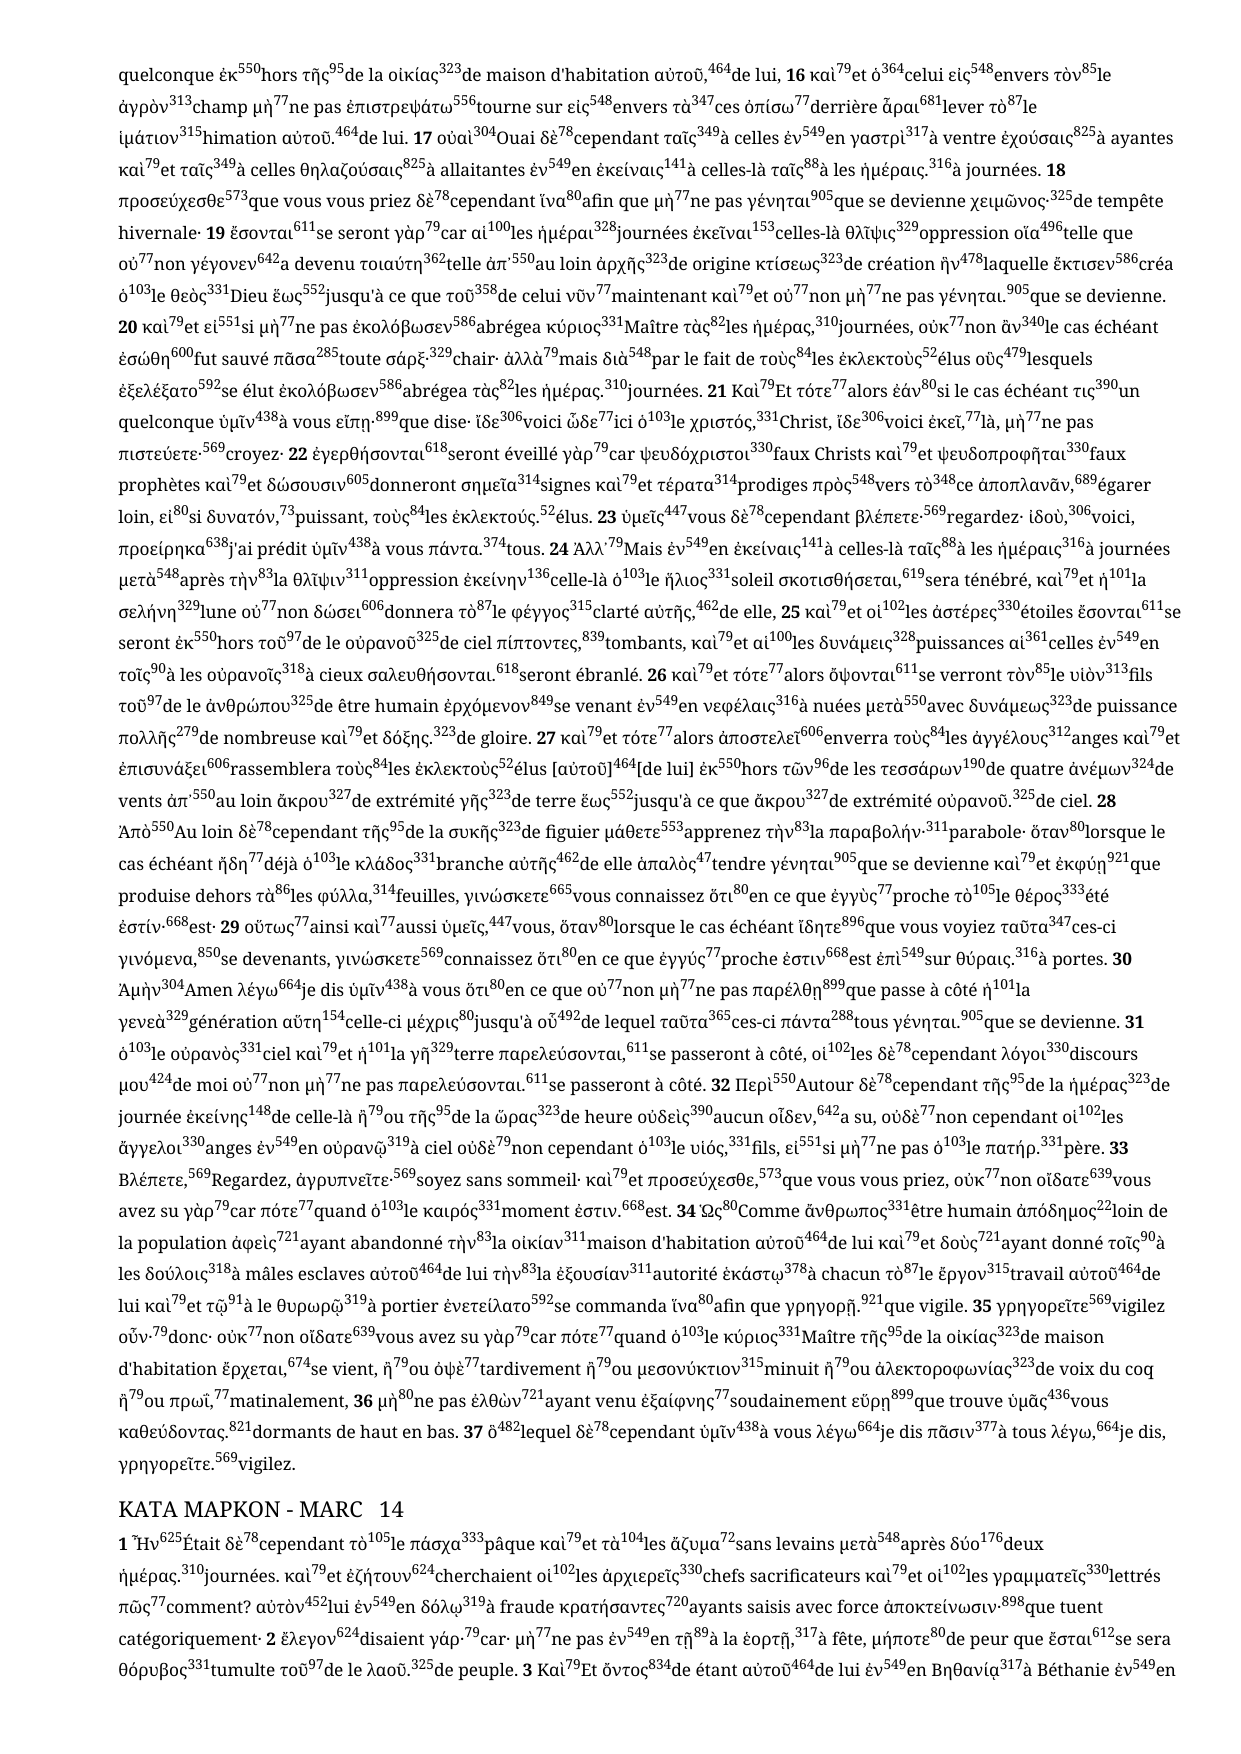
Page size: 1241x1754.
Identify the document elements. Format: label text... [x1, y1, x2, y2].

text 1 Καὶ79Et ἐκπορευομένου861de se allant au dehors αὐτοῦ464de lui ἐκ550hors τοῦ99de le ἱεροῦ327de sanctuaire λέγει668dit αὐτῷ458à lui εἷς71un τῶν96de les μαθητῶν324de disciples αὐτοῦ·464de lui· διδάσκαλε,337enseignant, ἴδε306voici ποταποὶ173de quels sortes λίθοι330pierres καὶ79et ποταπαὶ171de quelles sortes οἰκοδομαί.328édifications en maison. 2 καὶ79et ὁ103le Ἰησοῦς331Iésous εἶπεν586dit αὐτῷ·458à lui· βλέπεις666tu regardes ταύτας135celles-ci τὰς82les μεγάλας1grandes οἰκοδομάς;310édifications en maison; οὐ77non μὴ77ne pas ἀφεθῇ911que soit abandonné ὧδε77ici λίθος331pierre ἐπὶ548sur λίθον313pierre ὃς498lequel οὐ77non μὴ77ne pas καταλυθῇ.911que soit délié vers le bas. 3 Καὶ79Et καθημένου861de se étant assis αὐτοῦ464de lui εἰς548envers τὸ87le ὄρος315montagne τῶν94de les ἐλαιῶν322de oliviers κατέναντι552en contre face τοῦ99de le ἱεροῦ327de sanctuaire ἐπηρώτα625surinterrogeait αὐτὸν452lui κατ᾽548selon ἰδίαν544en propre Πέτρος331Pierre καὶ79et Ἰάκωβος331Iakobos καὶ79et Ἰωάννης331Ioannes καὶ79et Ἀνδρέας·331André· 4 εἰπὸν554dis ἡμῖν,419à nous, πότε77quand ταῦτα365ces-ci ἔσται612se sera καὶ79et τί399quel τὸ105le σημεῖον333signe ὅταν80lorsque le cas échéant μέλλῃ921que immine ταῦτα365ces-ci συντελεῖσθαι692être achevé ensemble πάντα;288tous; 5 Ὁ103Le δὲ78cependant Ἰησοῦς331Iésous ἤρξατο592se origina λέγειν689dire αὐτοῖς·457à eux· βλέπετε569regardez μή80ne pas τις390un quelconque ὑμᾶς436vous πλανήσῃ·899que égare· 6 πολλοὶ389nombreux ἐλεύσονται611se viendront ἐπὶ549sur τῷ93à le ὀνόματί321à nom μου424de moi λέγοντες839disants ὅτι80en ce que ἐγώ431moi εἰμι,664je suis, καὶ79et πολλοὺς372nombreux πλανήσουσιν.605égareront. 7 ὅταν80lorsque le cas échéant δὲ78cependant ἀκούσητε896que vous écoutiez πολέμους312guerres καὶ79et ἀκοὰς310écoutes πολέμων,324de guerres, μὴ77ne pas θροεῖσθε·577soyez bruissés· δεῖ668attache de lien γενέσθαι,682se devenir, ἀλλ᾽79mais οὔπω77non encore τὸ105le τέλος.333achèvement. 8 ἐγερθήσεται619sera éveillé γὰρ79car ἔθνος333ethnie ἐπ᾽548sur ἔθνος315ethnie καὶ79et βασιλεία329royauté ἐπὶ548sur βασιλείαν,311royauté, ἔσονται611se seront σεισμοὶ330séismes κατὰ548selon τόπους,312lieux, ἔσονται611se seront λιμοί·330famines· ἀρχὴ329origine ὠδίνων322de douleurs d'accouchements ταῦτα.365ces-ci. 9 Βλέπετε569Regardez δὲ78cependant ὑμεῖς447vous ἑαυτούς·515vous-mêmes· παραδώσουσιν605transmettront ὑμᾶς436vous εἰς548envers συνέδρια314sanhédrins καὶ79et εἰς548envers συναγωγὰς310synagogues δαρήσεσθε616vous serez pelé καὶ79et ἐπὶ550sur ἡγεμόνων324de gouverneurs καὶ79et βασιλέων324de rois σταθήσεσθε616vous serez dressé ἕνεκεν552à cause ἐμοῦ424de moi εἰς548envers μαρτύριον315témoignage αὐτοῖς.457à eux. 10 καὶ79et εἰς548envers πάντα270tous τὰ86les ἔθνη314ethnies πρῶτον77premièrement δεῖ668attache de lien κηρυχθῆναι683être annoncé τὸ87le εὐαγγέλιον.315évangile. 11 καὶ79et ὅταν80lorsque le cas échéant ἄγωσιν920que conduisent ὑμᾶς436vous παραδιδόντες,839transmettants, μὴ79ne pas προμεριμνᾶτε569inquiétez d'avance τί399quel λαλήσητε,896que vous bavardiez, ἀλλ᾽79mais ὃ500lequel ἐὰν340si le cas échéant δοθῇ911que soit donné ὑμῖν438à vous ἐν549en ἐκείνῃ142à celle-là τῇ89à la ὥρᾳ317à heure τοῦτο348ce-ci λαλεῖτε·569bavardez· οὐ77non γάρ79car ἐστε665vous êtes ὑμεῖς447vous οἱ363ceux λαλοῦντες839bavardants ἀλλὰ79mais τὸ105le πνεῦμα333souffle τὸ105le ἅγιον.24saint. 12 Καὶ79Et παραδώσει606transmettra ἀδελφὸς331frère ἀδελφὸν313frère εἰς548envers θάνατον313trépas καὶ79et πατὴρ331père τέκνον,315enfant, καὶ79et ἐπαναστήσονται611se redresseront au-dessus τέκνα332enfants ἐπὶ548sur γονεῖς312parents καὶ79et θανατώσουσιν605mettront à trépas αὐτούς·451eux· 13 καὶ79et ἔσεσθε609vous vous serez μισούμενοι890étants haïs ὑπὸ550sous πάντων383de tous διὰ548par le fait de τὸ87le ὄνομά315nom μου.424de moi. ὁ364celui δὲ78cependant ὑπομείνας721ayant résisté en restant sous εἰς548envers τέλος315achèvement οὗτος364celui-ci σωθήσεται.619sera sauvé. 14 Ὅταν80Lorsque le cas échéant δὲ78cependant ἴδητε896que vous voyiez τὸ87le βδέλυγμα315abomination τῆς95de la ἐρημώσεως323de désertification ἑστηκότα770ayant dressé ὅπου80là où οὐ77non δεῖ,668attache de lien, ὁ364celui ἀναγινώσκων840prenant connaissance νοείτω,572intellige, τότε77alors οἱ363ceux ἐν549en τῇ89à la Ἰουδαίᾳ317à Ioudaia φευγέτωσαν571fuient εἰς548envers τὰ86les ὄρη,314montagnes, 15 ὁ364celui [δὲ]78[cependant] ἐπὶ550sur τοῦ99de le δώματος327de dôme μὴ77ne pas καταβάτω556descende μηδὲ79ni cependant εἰσελθάτω556vienne à l'intérieur ἆραί681lever τι375un quelconque ἐκ550hors τῆς95de la οἰκίας323de maison d'habitation αὐτοῦ,464de lui, 16 καὶ79et ὁ364celui εἰς548envers τὸν85le ἀγρὸν313champ μὴ77ne pas ἐπιστρεψάτω556tourne sur εἰς548envers τὰ347ces ὀπίσω77derrière ἆραι681lever τὸ87le ἱμάτιον315himation αὐτοῦ.464de lui. 17 οὐαὶ304Ouai δὲ78cependant ταῖς349à celles ἐν549en γαστρὶ317à ventre ἐχούσαις825à ayantes καὶ79et ταῖς349à celles θηλαζούσαις825à allaitantes ἐν549en ἐκείναις141à celles-là ταῖς88à les ἡμέραις.316à journées. 18 προσεύχεσθε573que vous vous priez δὲ78cependant ἵνα80afin que μὴ77ne pas γένηται905que se devienne χειμῶνος·325de tempête hivernale· 19 ἔσονται611se seront γὰρ79car αἱ100les ἡμέραι328journées ἐκεῖναι153celles-là θλῖψις329oppression οἵα496telle que οὐ77non γέγονεν642a devenu τοιαύτη362telle ἀπ᾽550au loin ἀρχῆς323de origine κτίσεως323de création ἣν478laquelle ἔκτισεν586créa ὁ103le θεὸς331Dieu ἕως552jusqu'à ce que τοῦ358de celui νῦν77maintenant καὶ79et οὐ77non μὴ77ne pas γένηται.905que se devienne. 20 καὶ79et εἰ551si μὴ77ne pas ἐκολόβωσεν586abrégea κύριος331Maître τὰς82les ἡμέρας,310journées, οὐκ77non ἂν340le cas échéant ἐσώθη600fut sauvé πᾶσα285toute σάρξ·329chair· ἀλλὰ79mais διὰ548par le fait de τοὺς84les ἐκλεκτοὺς52élus οὓς479lesquels ἐξελέξατο592se élut ἐκολόβωσεν586abrégea τὰς82les ἡμέρας.310journées. 21 Καὶ79Et τότε77alors ἐάν80si le cas échéant τις390un quelconque ὑμῖν438à vous εἴπῃ·899que dise· ἴδε306voici ὧδε77ici ὁ103le χριστός,331Christ, ἴδε306voici ἐκεῖ,77là, μὴ77ne pas πιστεύετε·569croyez· 22 ἐγερθήσονται618seront éveillé γὰρ79car ψευδόχριστοι330faux Christs καὶ79et ψευδοπροφῆται330faux prophètes καὶ79et δώσουσιν605donneront σημεῖα314signes καὶ79et τέρατα314prodiges πρὸς548vers τὸ348ce ἀποπλανᾶν,689égarer loin, εἰ80si δυνατόν,73puissant, τοὺς84les ἐκλεκτούς.52élus. 23 ὑμεῖς447vous δὲ78cependant βλέπετε·569regardez· ἰδοὺ,306voici, προείρηκα638j'ai prédit ὑμῖν438à vous πάντα.374tous. 24 Ἀλλ᾽79Mais ἐν549en ἐκείναις141à celles-là ταῖς88à les ἡμέραις316à journées μετὰ548après τὴν83la θλῖψιν311oppression ἐκείνην136celle-là ὁ103le ἥλιος331soleil σκοτισθήσεται,619sera ténébré, καὶ79et ἡ101la σελήνη329lune οὐ77non δώσει606donnera τὸ87le φέγγος315clarté αὐτῆς,462de elle, 25 καὶ79et οἱ102les ἀστέρες330étoiles ἔσονται611se seront ἐκ550hors τοῦ97de le οὐρανοῦ325de ciel πίπτοντες,839tombants, καὶ79et αἱ100les δυνάμεις328puissances αἱ361celles ἐν549en τοῖς90à les οὐρανοῖς318à cieux σαλευθήσονται.618seront ébranlé. 26 καὶ79et τότε77alors ὄψονται611se verront τὸν85le υἱὸν313fils τοῦ97de le ἀνθρώπου325de être humain ἐρχόμενον849se venant ἐν549en νεφέλαις316à nuées μετὰ550avec δυνάμεως323de puissance πολλῆς279de nombreuse καὶ79et δόξης.323de gloire. 27 καὶ79et τότε77alors ἀποστελεῖ606enverra τοὺς84les ἀγγέλους312anges καὶ79et ἐπισυνάξει606rassemblera τοὺς84les ἐκλεκτοὺς52élus [αὐτοῦ]464[de lui] ἐκ550hors τῶν96de les τεσσάρων190de quatre ἀνέμων324de vents ἀπ᾽550au loin ἄκρου327de extrémité γῆς323de terre ἕως552jusqu'à ce que ἄκρου327de extrémité οὐρανοῦ.325de ciel. 28 Ἀπὸ550Au loin δὲ78cependant τῆς95de la συκῆς323de figuier μάθετε553apprenez τὴν83la παραβολήν·311parabole· ὅταν80lorsque le cas échéant ἤδη77déjà ὁ103le κλάδος331branche αὐτῆς462de elle ἁπαλὸς47tendre γένηται905que se devienne καὶ79et ἐκφύῃ921que produise dehors τὰ86les φύλλα,314feuilles, γινώσκετε665vous connaissez ὅτι80en ce que ἐγγὺς77proche τὸ105le θέρος333été ἐστίν·668est· 29 οὕτως77ainsi καὶ77aussi ὑμεῖς,447vous, ὅταν80lorsque le cas échéant ἴδητε896que vous voyiez ταῦτα347ces-ci γινόμενα,850se devenants, γινώσκετε569connaissez ὅτι80en ce que ἐγγύς77proche ἐστιν668est ἐπὶ549sur θύραις.316à portes. 30 Ἀμὴν304Amen λέγω664je dis ὑμῖν438à vous ὅτι80en ce que οὐ77non μὴ77ne pas παρέλθῃ899que passe à côté ἡ101la γενεὰ329génération αὕτη154celle-ci μέχρις80jusqu'à οὗ492de lequel ταῦτα365ces-ci πάντα288tous γένηται.905que se devienne. 31 ὁ103le οὐρανὸς331ciel καὶ79et ἡ101la γῆ329terre παρελεύσονται,611se passeront à côté, οἱ102les δὲ78cependant λόγοι330discours μου424de moi οὐ77non μὴ77ne pas παρελεύσονται.611se passeront à côté. 32 Περὶ550Autour δὲ78cependant τῆς95de la ἡμέρας323de journée ἐκείνης148de celle-là ἢ79ou τῆς95de la ὥρας323de heure οὐδεὶς390aucun οἶδεν,642a su, οὐδὲ77non cependant οἱ102les ἄγγελοι330anges ἐν549en οὐρανῷ319à ciel οὐδὲ79non cependant ὁ103le υἱός,331fils, εἰ551si μὴ77ne pas ὁ103le πατήρ.331père. 33 Βλέπετε,569Regardez, ἀγρυπνεῖτε·569soyez sans sommeil· καὶ79et προσεύχεσθε,573que vous vous priez, οὐκ77non οἴδατε639vous avez su γὰρ79car πότε77quand ὁ103le καιρός331moment ἐστιν.668est. 34 Ὡς80Comme ἄνθρωπος331être humain ἀπόδημος22loin de la population ἀφεὶς721ayant abandonné τὴν83la οἰκίαν311maison d'habitation αὐτοῦ464de lui καὶ79et δοὺς721ayant donné τοῖς90à les δούλοις318à mâles esclaves αὐτοῦ464de lui τὴν83la ἐξουσίαν311autorité ἑκάστῳ378à chacun τὸ87le ἔργον315travail αὐτοῦ464de lui καὶ79et τῷ91à le θυρωρῷ319à portier ἐνετείλατο592se commanda ἵνα80afin que γρηγορῇ.921que vigile. 35 γρηγορεῖτε569vigilez οὖν·79donc· οὐκ77non οἴδατε639vous avez su γὰρ79car πότε77quand ὁ103le κύριος331Maître τῆς95de la οἰκίας323de maison d'habitation ἔρχεται,674se vient, ἢ79ou ὀψὲ77tardivement ἢ79ou μεσονύκτιον315minuit ἢ79ou ἀλεκτοροφωνίας323de voix du coq ἢ79ou πρωΐ,77matinalement, 36 μὴ80ne pas ἐλθὼν721ayant venu ἐξαίφνης77soudainement εὕρῃ899que trouve ὑμᾶς436vous καθεύδοντας.821dormants de haut en bas. 37 ὃ482lequel δὲ78cependant ὑμῖν438à vous λέγω664je dis πᾶσιν377à tous λέγω,664je dis, γρηγορεῖτε.569vigilez. [118, 59, 1181, 1475]
text ΚΑΤΑ ΜΑΡΚΟΝ - MARC 14 [118, 1494, 1181, 1524]
